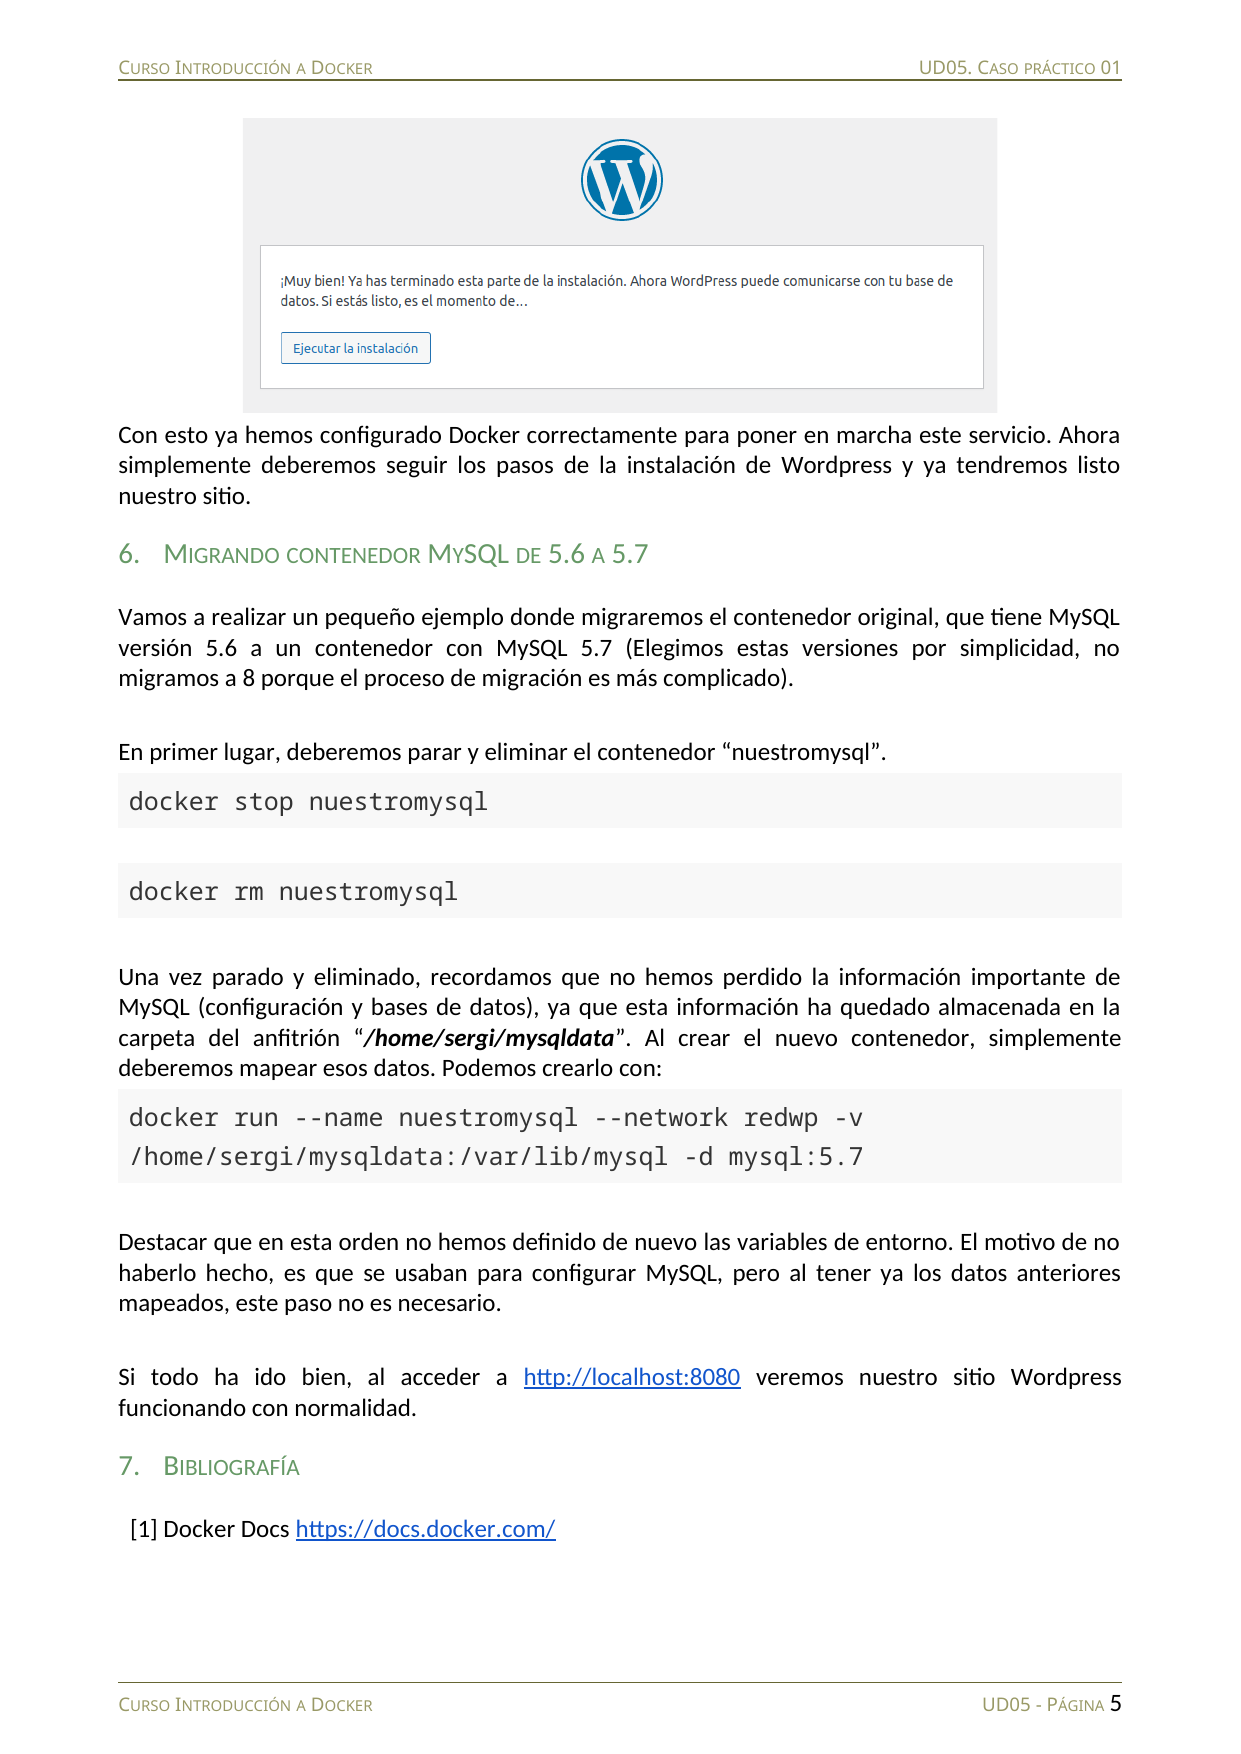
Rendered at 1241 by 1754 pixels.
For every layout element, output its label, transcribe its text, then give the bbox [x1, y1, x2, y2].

subtitle Migrando contenedor MySQL de 5.6 a 5.7 [118, 535, 1122, 571]
text Vamos a realizar un pequeño ejemplo donde migraremos el contenedor original, que tiene MySQL versión 5.6 a un contenedor con MySQL 5.7 (Elegimos estas versiones por simplicidad, no migramos a 8 porque el proceso de migración es más complicado). [118, 601, 1122, 693]
text Con esto ya hemos configurado Docker correctamente para poner en marcha este servicio. Ahora simplemente deberemos seguir los pasos de la instalación de Wordpress y ya tendremos listo nuestro sitio. [118, 419, 1122, 511]
text En primer lugar, deberemos parar y eliminar el contenedor “nuestromysql”. [118, 736, 1122, 767]
text [1] Docker Docs https://docs.docker.com/ [118, 1513, 1122, 1543]
table_header docker rm nuestromysql [118, 863, 1122, 918]
text Destacar que en esta orden no hemos definido de nuevo las variables de entorno. El motivo de no haberlo hecho, es que se usaban para configurar MySQL, pero al tener ya los datos anteriores mapeados, este paso no es necesario. [118, 1226, 1122, 1318]
table_header docker stop nuestromysql [118, 773, 1122, 828]
text Si todo ha ido bien, al acceder a http://localhost:8080 veremos nuestro sitio Wordpress funcionando con normalidad. [118, 1361, 1122, 1422]
subtitle Bibliografía [118, 1447, 1122, 1483]
text Una vez parado y eliminado, recordamos que no hemos perdido la información importante de MySQL (configuración y bases de datos), ya que esta información ha quedado almacenada en la carpeta del anfitrión “/home/sergi/mysqldata”. Al crear el nuevo contenedor, simplemente deberemos mapear esos datos. Podemos crearlo con: [118, 961, 1122, 1083]
table_header docker run --name nuestromysql --network redwp -v /home/sergi/mysqldata:/var/lib/mysql -d mysql:5.7 [118, 1089, 1122, 1183]
picture [242, 118, 998, 413]
